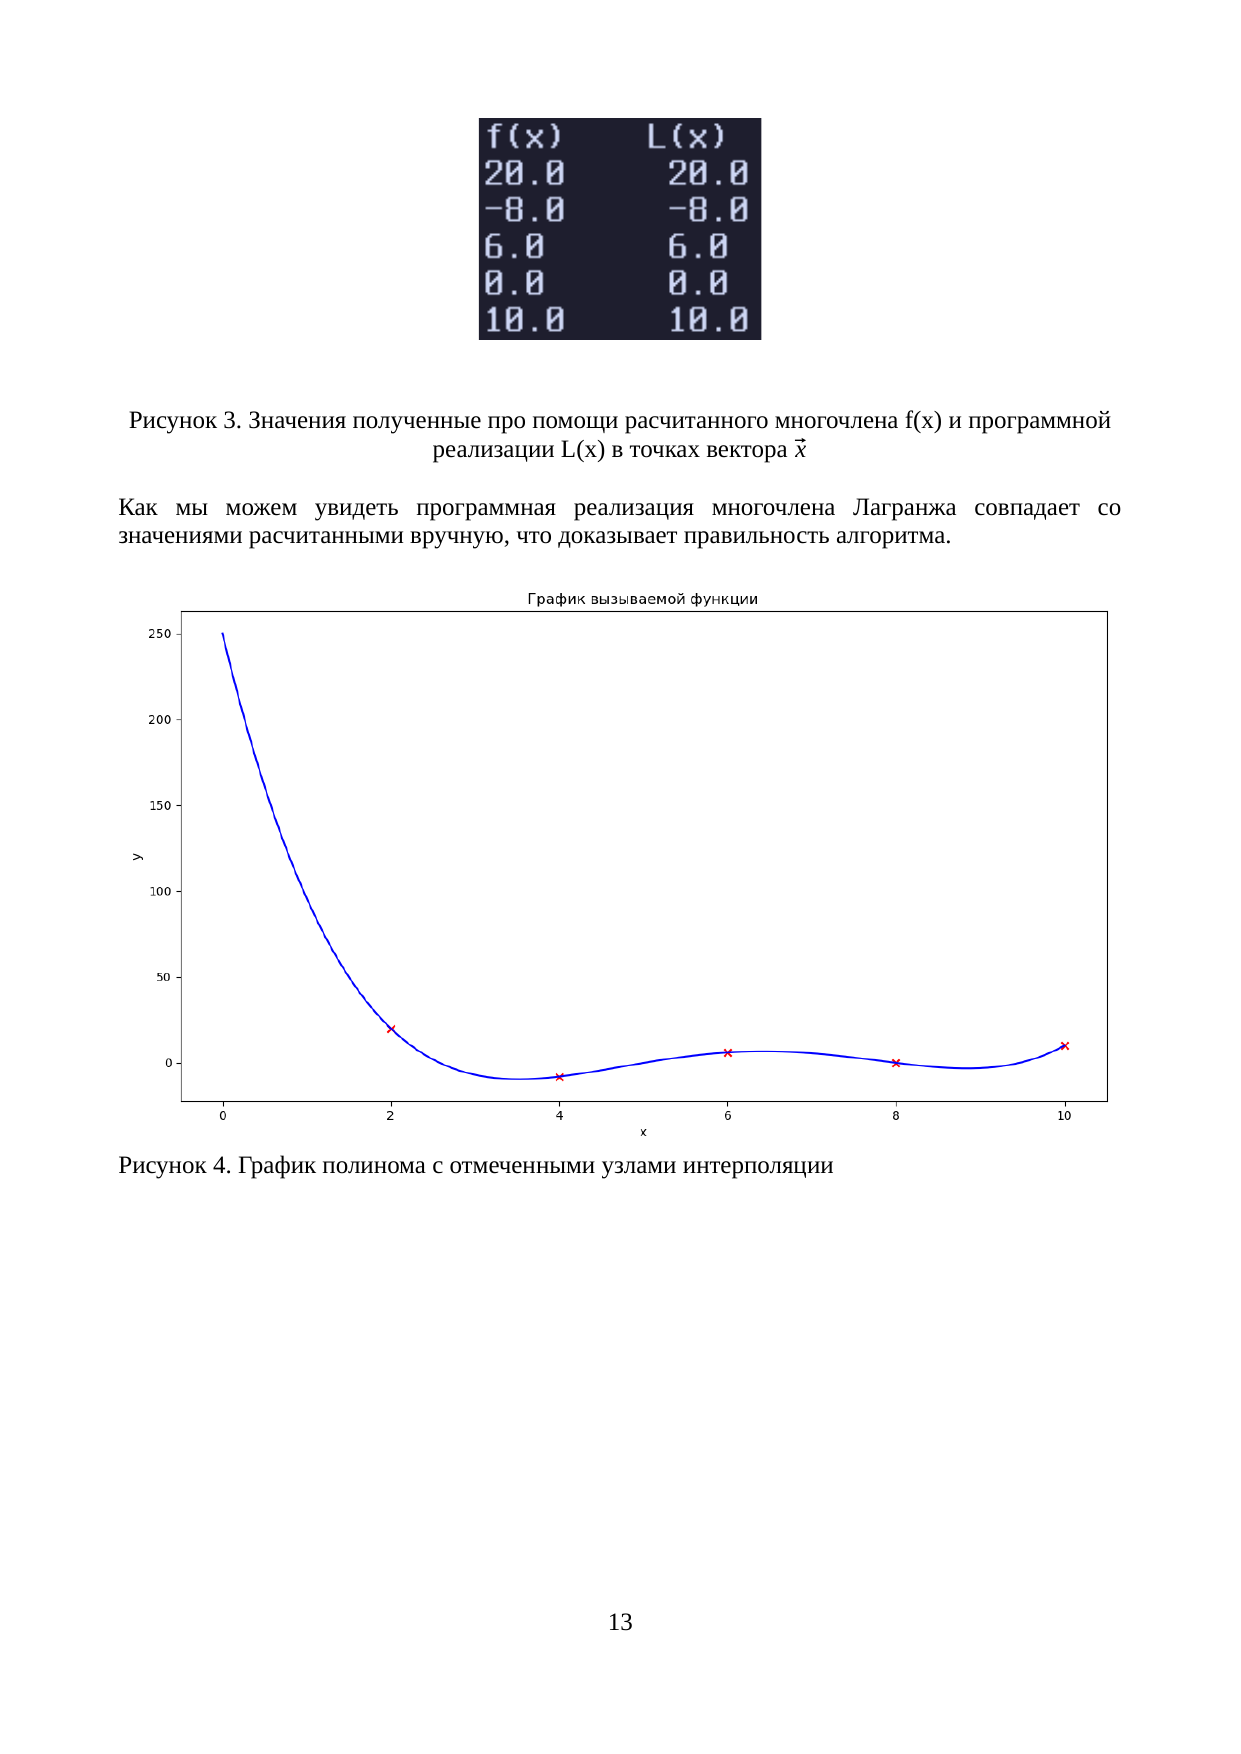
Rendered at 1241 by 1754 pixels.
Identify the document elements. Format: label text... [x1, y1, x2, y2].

picture [478, 118, 762, 340]
text Как мы можем увидеть программная реализация многочлена Лагранжа совпадает со значениями расчитанными вручную, что доказывает правильность алгоритма. [118, 492, 1122, 549]
text Рисунок 3. Значения полученные про помощи расчитанного многочлена f(x) и программной реализации L(x) в точках вектора [118, 406, 1122, 463]
text Рисунок 4. График полинома с отмеченными узлами интерполяции [118, 1150, 1122, 1178]
picture [118, 578, 1123, 1150]
